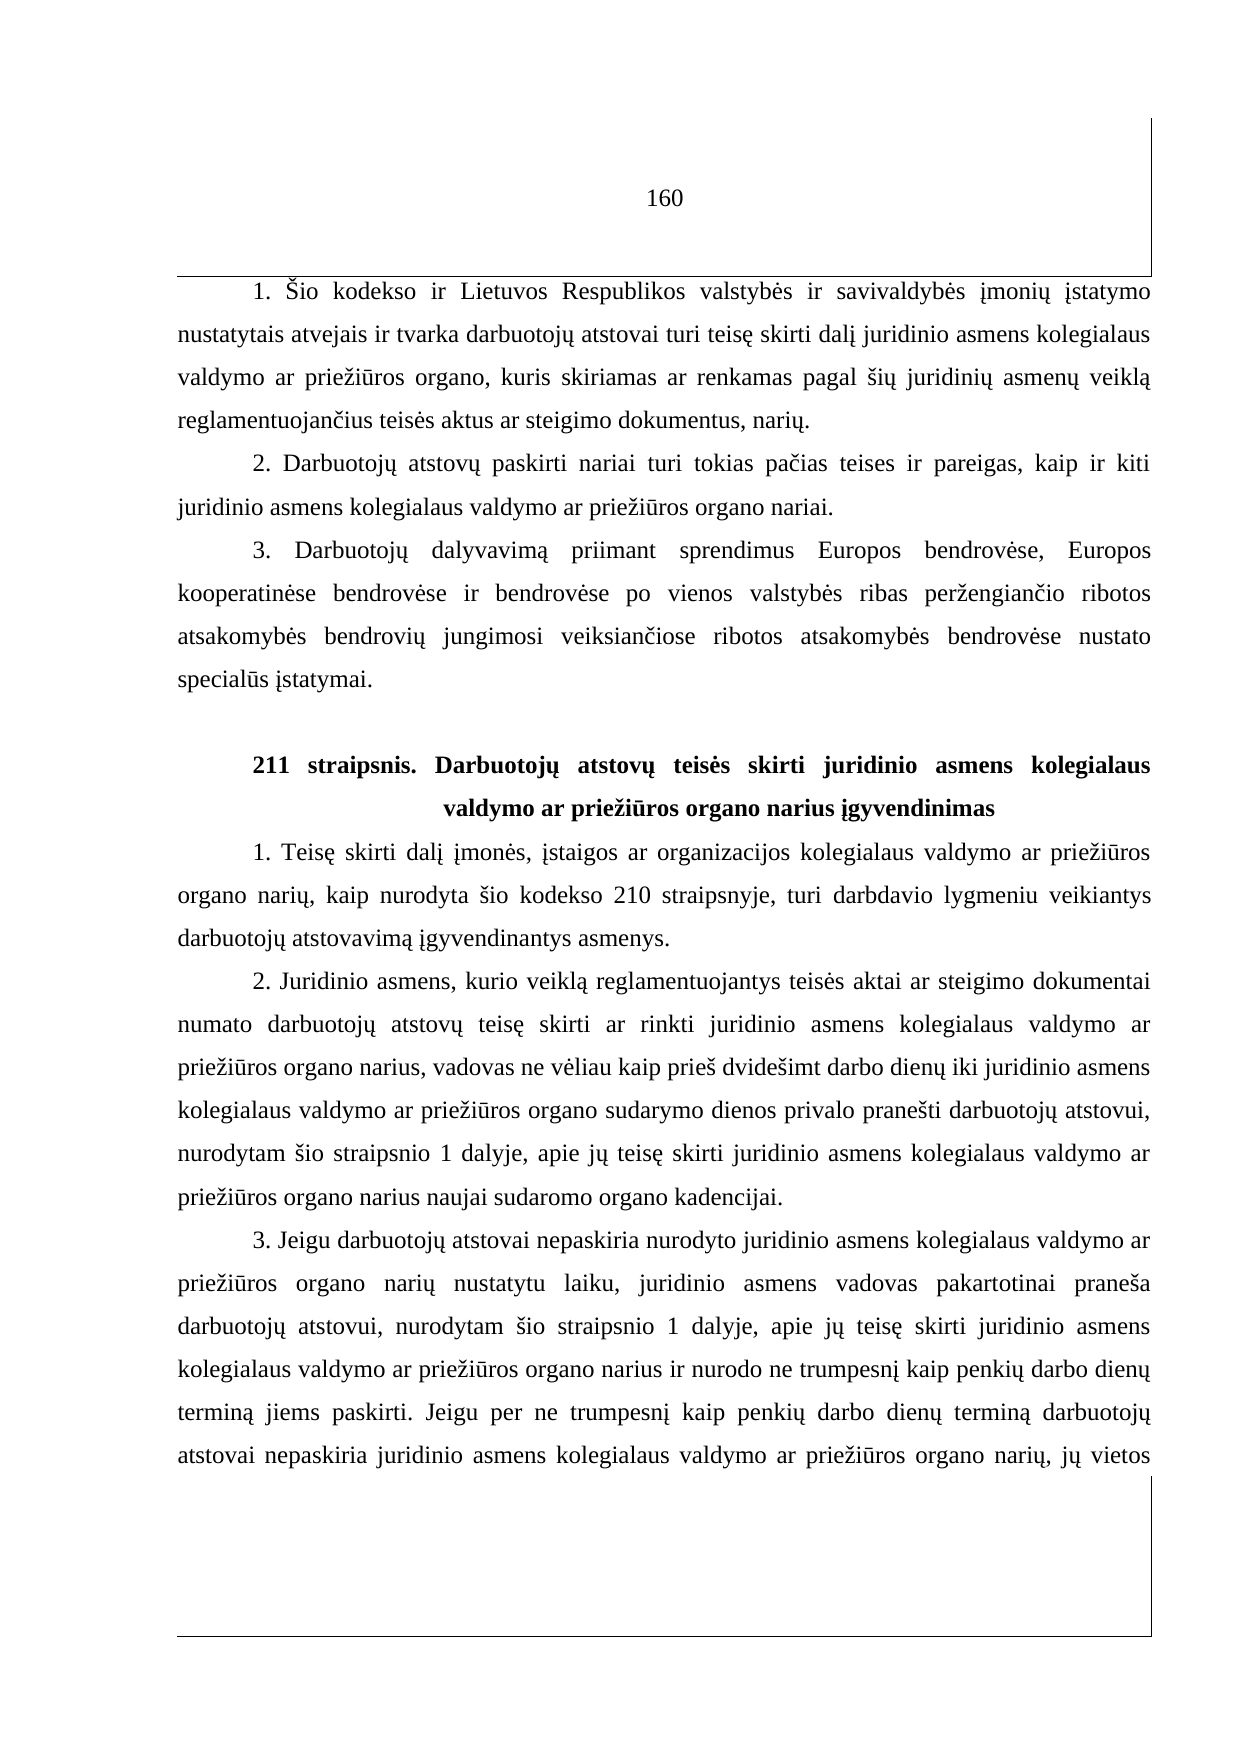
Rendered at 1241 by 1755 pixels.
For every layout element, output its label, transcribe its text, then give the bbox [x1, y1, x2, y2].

subtitle 211 straipsnis. Darbuotojų atstovų teisės skirti juridinio asmens kolegialaus valdymo ar priežiūros organo narius įgyvendinimas [252, 750, 1152, 822]
text 3. Jeigu darbuotojų atstovai nepaskiria nurodyto juridinio asmens kolegialaus valdymo ar priežiūros organo narių nustatytu laiku, juridinio asmens vadovas pakartotinai praneša darbuotojų atstovui, nurodytam šio straipsnio 1 dalyje, apie jų teisę skirti juridinio asmens kolegialaus valdymo ar priežiūros organo narius ir nurodo ne trumpesnį kaip penkių darbo dienų terminą jiems paskirti. Jeigu per ne trumpesnį kaip penkių darbo dienų terminą darbuotojų atstovai nepaskiria juridinio asmens kolegialaus valdymo ar priežiūros organo narių, jų vietos [177, 1225, 1152, 1469]
text 2. Darbuotojų atstovų paskirti nariai turi tokias pačias teises ir pareigas, kaip ir kiti juridinio asmens kolegialaus valdymo ar priežiūros organo nariai. [177, 448, 1152, 520]
text 1. Šio kodekso ir Lietuvos Respublikos valstybės ir savivaldybės įmonių įstatymo nustatytais atvejais ir tvarka darbuotojų atstovai turi teisę skirti dalį juridinio asmens kolegialaus valdymo ar priežiūros organo, kuris skiriamas ar renkamas pagal šių juridinių asmenų veiklą reglamentuojančius teisės aktus ar steigimo dokumentus, narių. [177, 276, 1152, 434]
text 2. Juridinio asmens, kurio veiklą reglamentuojantys teisės aktai ar steigimo dokumentai numato darbuotojų atstovų teisę skirti ar rinkti juridinio asmens kolegialaus valdymo ar priežiūros organo narius, vadovas ne vėliau kaip prieš dvidešimt darbo dienų iki juridinio asmens kolegialaus valdymo ar priežiūros organo sudarymo dienos privalo pranešti darbuotojų atstovui, nurodytam šio straipsnio 1 dalyje, apie jų teisę skirti juridinio asmens kolegialaus valdymo ar priežiūros organo narius naujai sudaromo organo kadencijai. [177, 966, 1152, 1210]
text 1. Teisę skirti dalį įmonės, įstaigos ar organizacijos kolegialaus valdymo ar priežiūros organo narių, kaip nurodyta šio kodekso 210 straipsnyje, turi darbdavio lygmeniu veikiantys darbuotojų atstovavimą įgyvendinantys asmenys. [177, 837, 1152, 952]
text 3. Darbuotojų dalyvavimą priimant sprendimus Europos bendrovėse, Europos kooperatinėse bendrovėse ir bendrovėse po vienos valstybės ribas peržengiančio ribotos atsakomybės bendrovių jungimosi veiksiančiose ribotos atsakomybės bendrovėse nustato specialūs įstatymai. [177, 535, 1152, 693]
